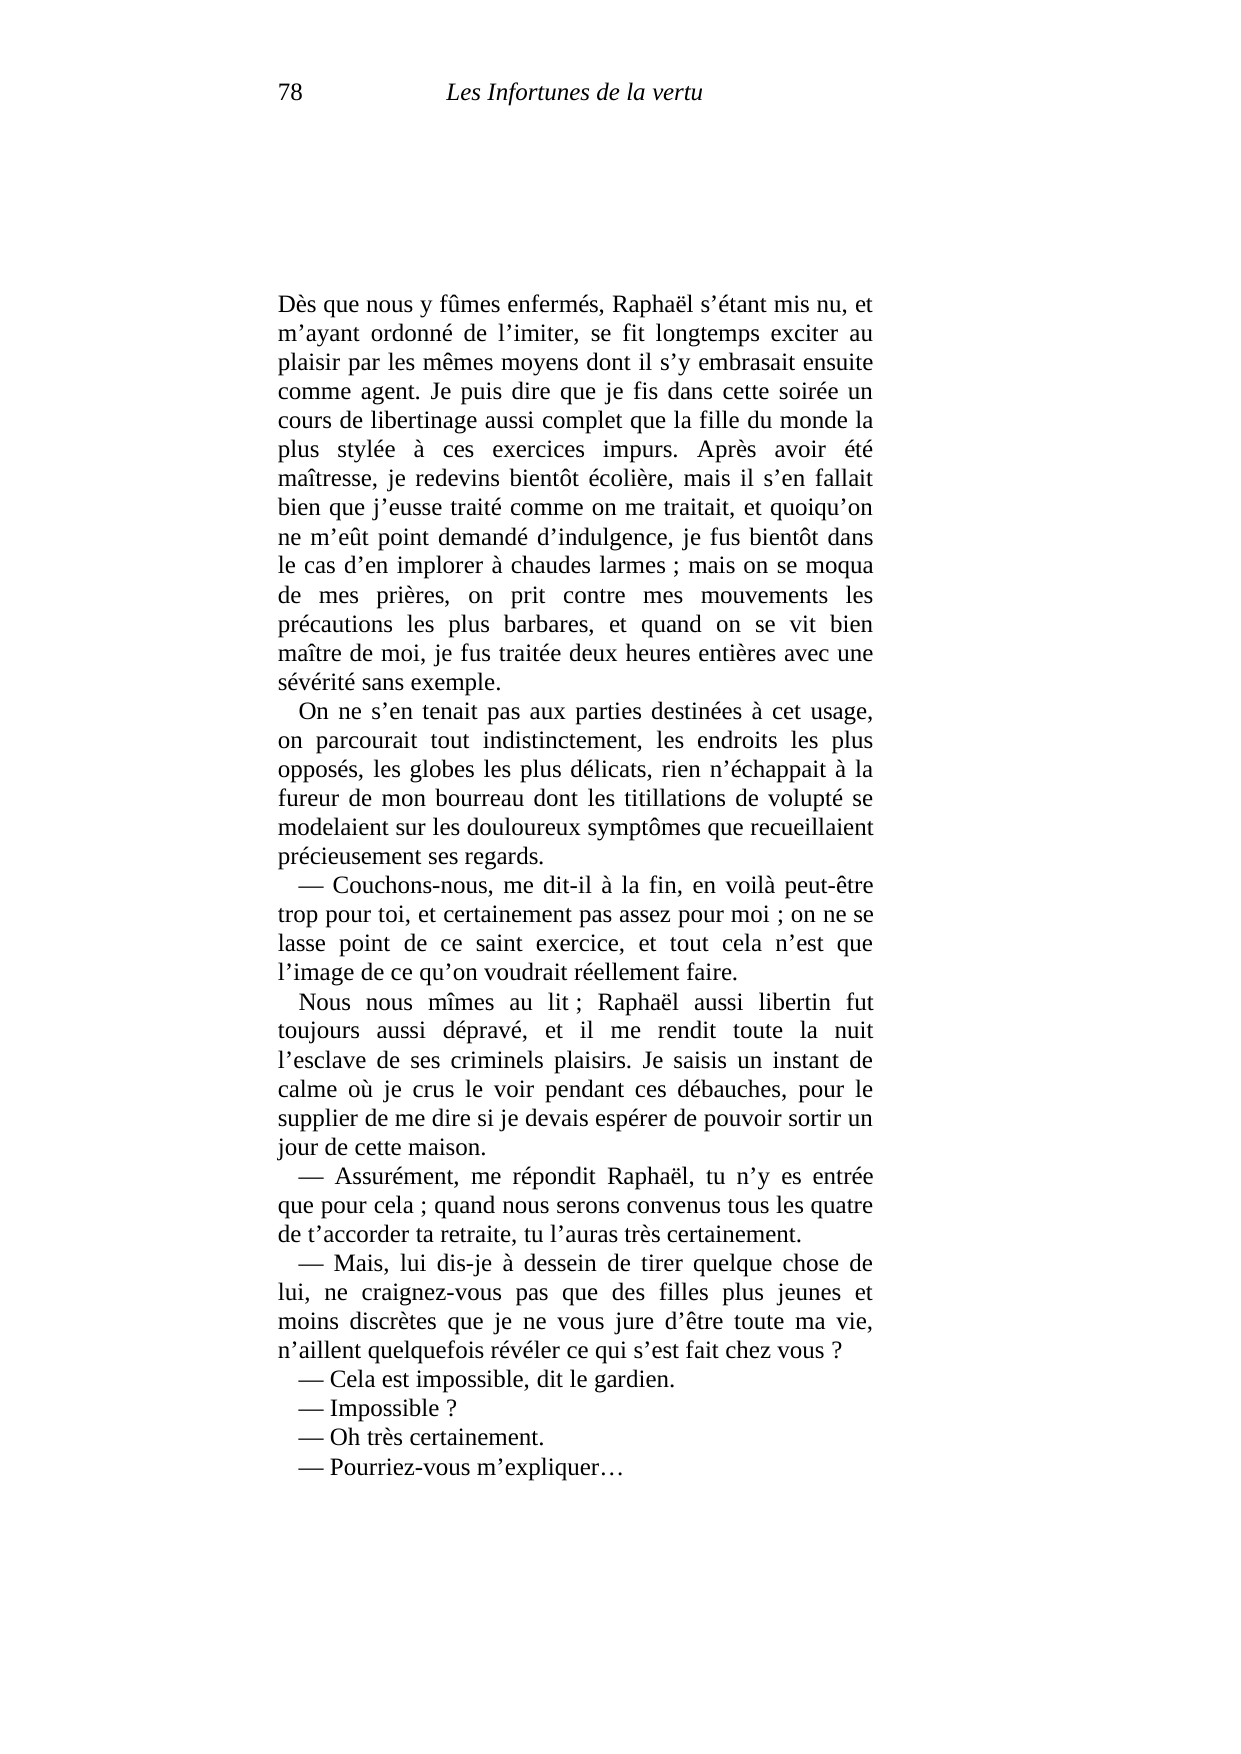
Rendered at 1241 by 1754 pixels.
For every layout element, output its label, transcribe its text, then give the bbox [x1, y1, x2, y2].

text — Mais, lui dis-je à dessein de tirer quelque chose de lui, ne craignez-vous pas que des filles plus jeunes et moins discrètes que je ne vous jure d’être toute ma vie, n’aillent quelquefois révéler ce qui s’est fait chez vous ? [278, 1248, 874, 1364]
text — Assurément, me répondit Raphaël, tu n’y es entrée que pour cela ; quand nous serons convenus tous les quatre de t’accorder ta retraite, tu l’auras très certainement. [278, 1161, 874, 1248]
text — Couchons-nous, me dit-il à la fin, en voilà peut-être trop pour toi, et certainement pas assez pour moi ; on ne se lasse point de ce saint exercice, et tout cela n’est que l’image de ce qu’on voudrait réellement faire. [278, 870, 874, 986]
text On ne s’en tenait pas aux parties destinées à cet usage, on parcourait tout indistinctement, les endroits les plus opposés, les globes les plus délicats, rien n’échappait à la fureur de mon bourreau dont les titillations de volupté se modelaient sur les douloureux symptômes que recueillaient précieusement ses regards. [278, 696, 874, 870]
text — Oh très certainement. [278, 1422, 874, 1451]
text — Impossible ? [278, 1393, 874, 1422]
text — Pourriez-vous m’expliquer… [278, 1451, 874, 1480]
text Dès que nous y fûmes enfermés, Raphaël s’étant mis nu, et m’ayant ordonné de l’imiter, se fit longtemps exciter au plaisir par les mêmes moyens dont il s’y embrasait ensuite comme agent. Je puis dire que je fis dans cette soirée un cours de libertinage aussi complet que la fille du monde la plus stylée à ces exercices impurs. Après avoir été maîtresse, je redevins bientôt écolière, mais il s’en fallait bien que j’eusse traité comme on me traitait, et quoiqu’on ne m’eût point demandé d’indulgence, je fus bientôt dans le cas d’en implorer à chaudes larmes ; mais on se moqua de mes prières, on prit contre mes mouvements les précautions les plus barbares, et quand on se vit bien maître de moi, je fus traitée deux heures entières avec une sévérité sans exemple. [278, 289, 874, 696]
text Nous nous mîmes au lit ; Raphaël aussi libertin fut toujours aussi dépravé, et il me rendit toute la nuit l’esclave de ses criminels plaisirs. Je saisis un instant de calme où je crus le voir pendant ces débauches, pour le supplier de me dire si je devais espérer de pouvoir sortir un jour de cette maison. [278, 986, 874, 1161]
text — Cela est impossible, dit le gardien. [278, 1364, 874, 1393]
